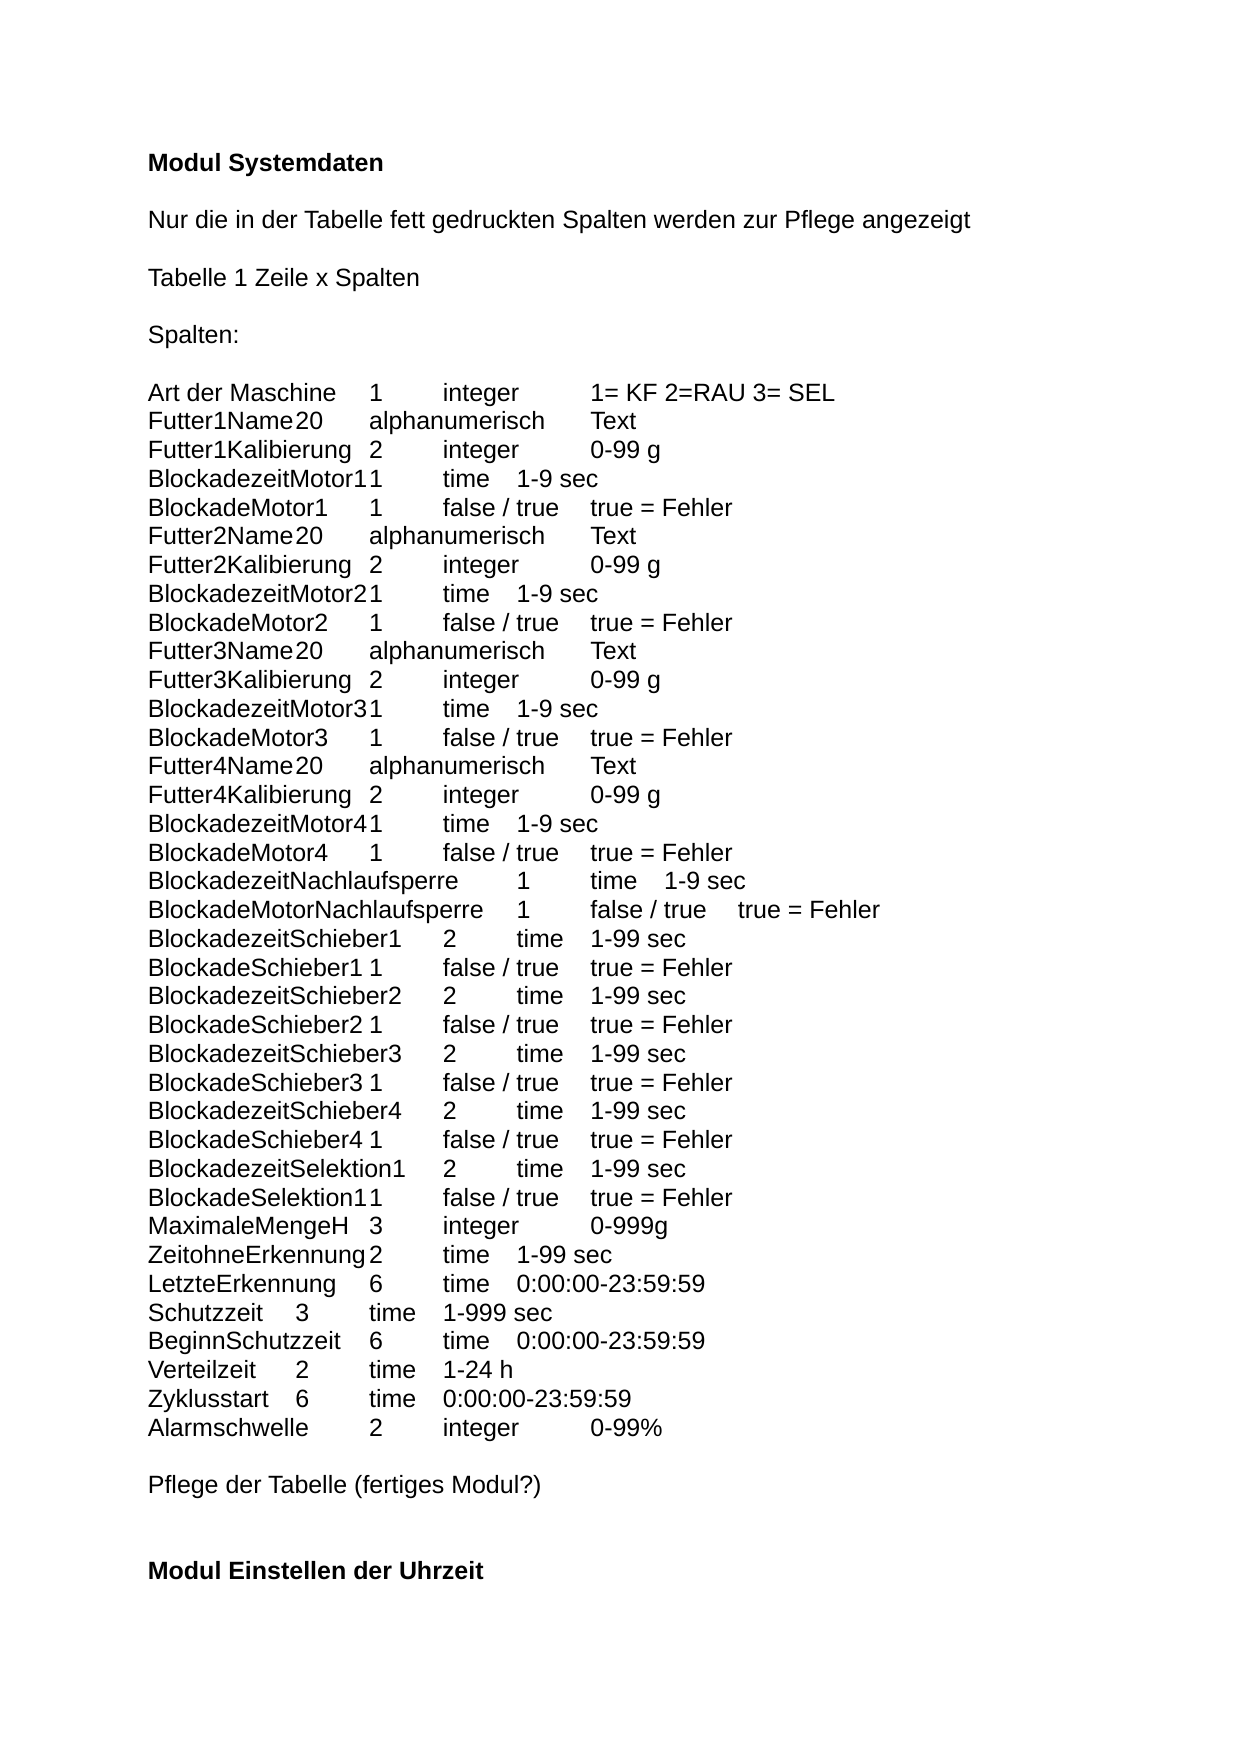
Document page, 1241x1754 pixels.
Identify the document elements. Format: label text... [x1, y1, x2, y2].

text MaximaleMengeH 3 integer 0-999g [148, 1211, 1093, 1240]
text Futter1Kalibierung 2 integer 0-99 g [148, 435, 1093, 464]
text BeginnSchutzzeit 6 time 0:00:00-23:59:59 [148, 1326, 1093, 1355]
text ZeitohneErkennung 2 time 1-99 sec [148, 1240, 1093, 1269]
text BlockadeSchieber4 1 false / true true = Fehler [148, 1125, 1093, 1154]
text LetzteErkennung 6 time 0:00:00-23:59:59 [148, 1269, 1093, 1298]
text BlockadezeitMotor3 1 time 1-9 sec [148, 694, 1093, 723]
text Nur die in der Tabelle fett gedruckten Spalten werden zur Pflege angezeigt [148, 205, 1093, 234]
text BlockadezeitSchieber3 2 time 1-99 sec [148, 1039, 1093, 1068]
text Verteilzeit 2 time 1-24 h [148, 1355, 1093, 1384]
text BlockadezeitNachlaufsperre 1 time 1-9 sec [148, 866, 1093, 895]
text BlockadeMotor4 1 false / true true = Fehler [148, 838, 1093, 866]
text BlockadeSchieber1 1 false / true true = Fehler [148, 953, 1093, 981]
text BlockadeSchieber3 1 false / true true = Fehler [148, 1068, 1093, 1096]
text BlockadezeitSelektion1 2 time 1-99 sec [148, 1154, 1093, 1183]
text BlockadeSchieber2 1 false / true true = Fehler [148, 1010, 1093, 1039]
text Tabelle 1 Zeile x Spalten [148, 263, 1093, 291]
text BlockadeSelektion1 1 false / true true = Fehler [148, 1183, 1093, 1211]
text Modul Einstellen der Uhrzeit [148, 1556, 1093, 1585]
text Schutzzeit 3 time 1-999 sec [148, 1298, 1093, 1326]
text BlockadezeitMotor1 1 time 1-9 sec [148, 464, 1093, 493]
text Futter2Name 20 alphanumerisch Text [148, 521, 1093, 550]
text Zyklusstart 6 time 0:00:00-23:59:59 [148, 1384, 1093, 1413]
text BlockadezeitSchieber4 2 time 1-99 sec [148, 1096, 1093, 1125]
text Futter3Name 20 alphanumerisch Text [148, 636, 1093, 665]
text Futter3Kalibierung 2 integer 0-99 g [148, 665, 1093, 694]
text Spalten: [148, 320, 1093, 349]
text Pflege der Tabelle (fertiges Modul?) [148, 1470, 1093, 1499]
text Futter1Name 20 alphanumerisch Text [148, 406, 1093, 435]
text Art der Maschine 1 integer 1= KF 2=RAU 3= SEL [148, 378, 1093, 406]
text BlockadezeitMotor2 1 time 1-9 sec [148, 579, 1093, 608]
text BlockadezeitSchieber2 2 time 1-99 sec [148, 981, 1093, 1010]
text Futter4Name 20 alphanumerisch Text [148, 751, 1093, 780]
text Alarmschwelle 2 integer 0-99% [148, 1413, 1093, 1441]
text Futter4Kalibierung 2 integer 0-99 g [148, 780, 1093, 809]
text Modul Systemdaten [148, 148, 1093, 176]
text BlockadezeitSchieber1 2 time 1-99 sec [148, 924, 1093, 953]
text BlockadeMotor3 1 false / true true = Fehler [148, 723, 1093, 751]
text Futter2Kalibierung 2 integer 0-99 g [148, 550, 1093, 579]
text BlockadeMotor1 1 false / true true = Fehler [148, 493, 1093, 521]
text BlockadezeitMotor4 1 time 1-9 sec [148, 809, 1093, 838]
text BlockadeMotor2 1 false / true true = Fehler [148, 608, 1093, 636]
text BlockadeMotorNachlaufsperre 1 false / true true = Fehler [148, 895, 1093, 924]
